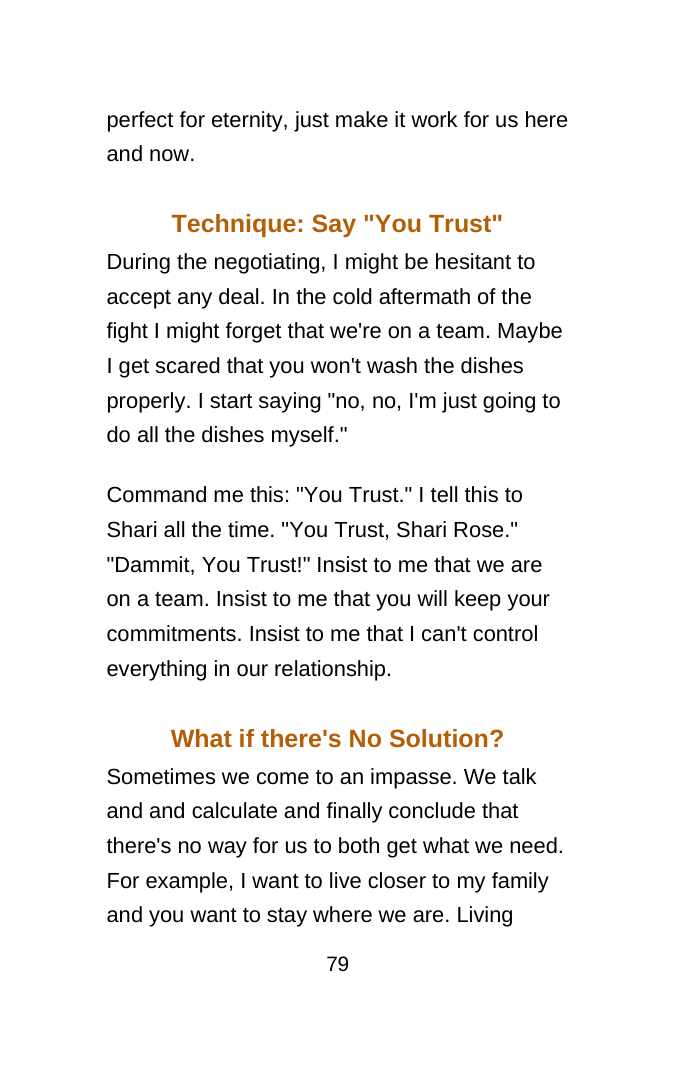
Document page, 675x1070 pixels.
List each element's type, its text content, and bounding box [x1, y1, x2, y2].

subtitle Technique: Say "You Trust" [106, 209, 568, 238]
subtitle What if there's No Solution? [106, 724, 568, 753]
text During the negotiating, I might be hesitant to accept any deal. In the cold aftermath of the fight I might forget that we're on a team. Maybe I get scared that you won't wash the dishes properly. I start saying "no, no, I'm just going to do all the dishes myself." [106, 249, 568, 448]
text Sometimes we come to an impasse. We talk and and calculate and finally conclude that there's no way for us to both get what we need. For example, I want to live closer to my family and you want to stay where we are. Living [106, 763, 568, 927]
text Command me this: "You Trust." I tell this to Shari all the time. "You Trust, Shari Rose." "Dammit, You Trust!" Insist to me that we are on a team. Insist to me that you will keep your commitments. Insist to me that I can't control everything in our relationship. [106, 482, 568, 681]
text perfect for eternity, just make it work for us here and now. [106, 106, 568, 166]
